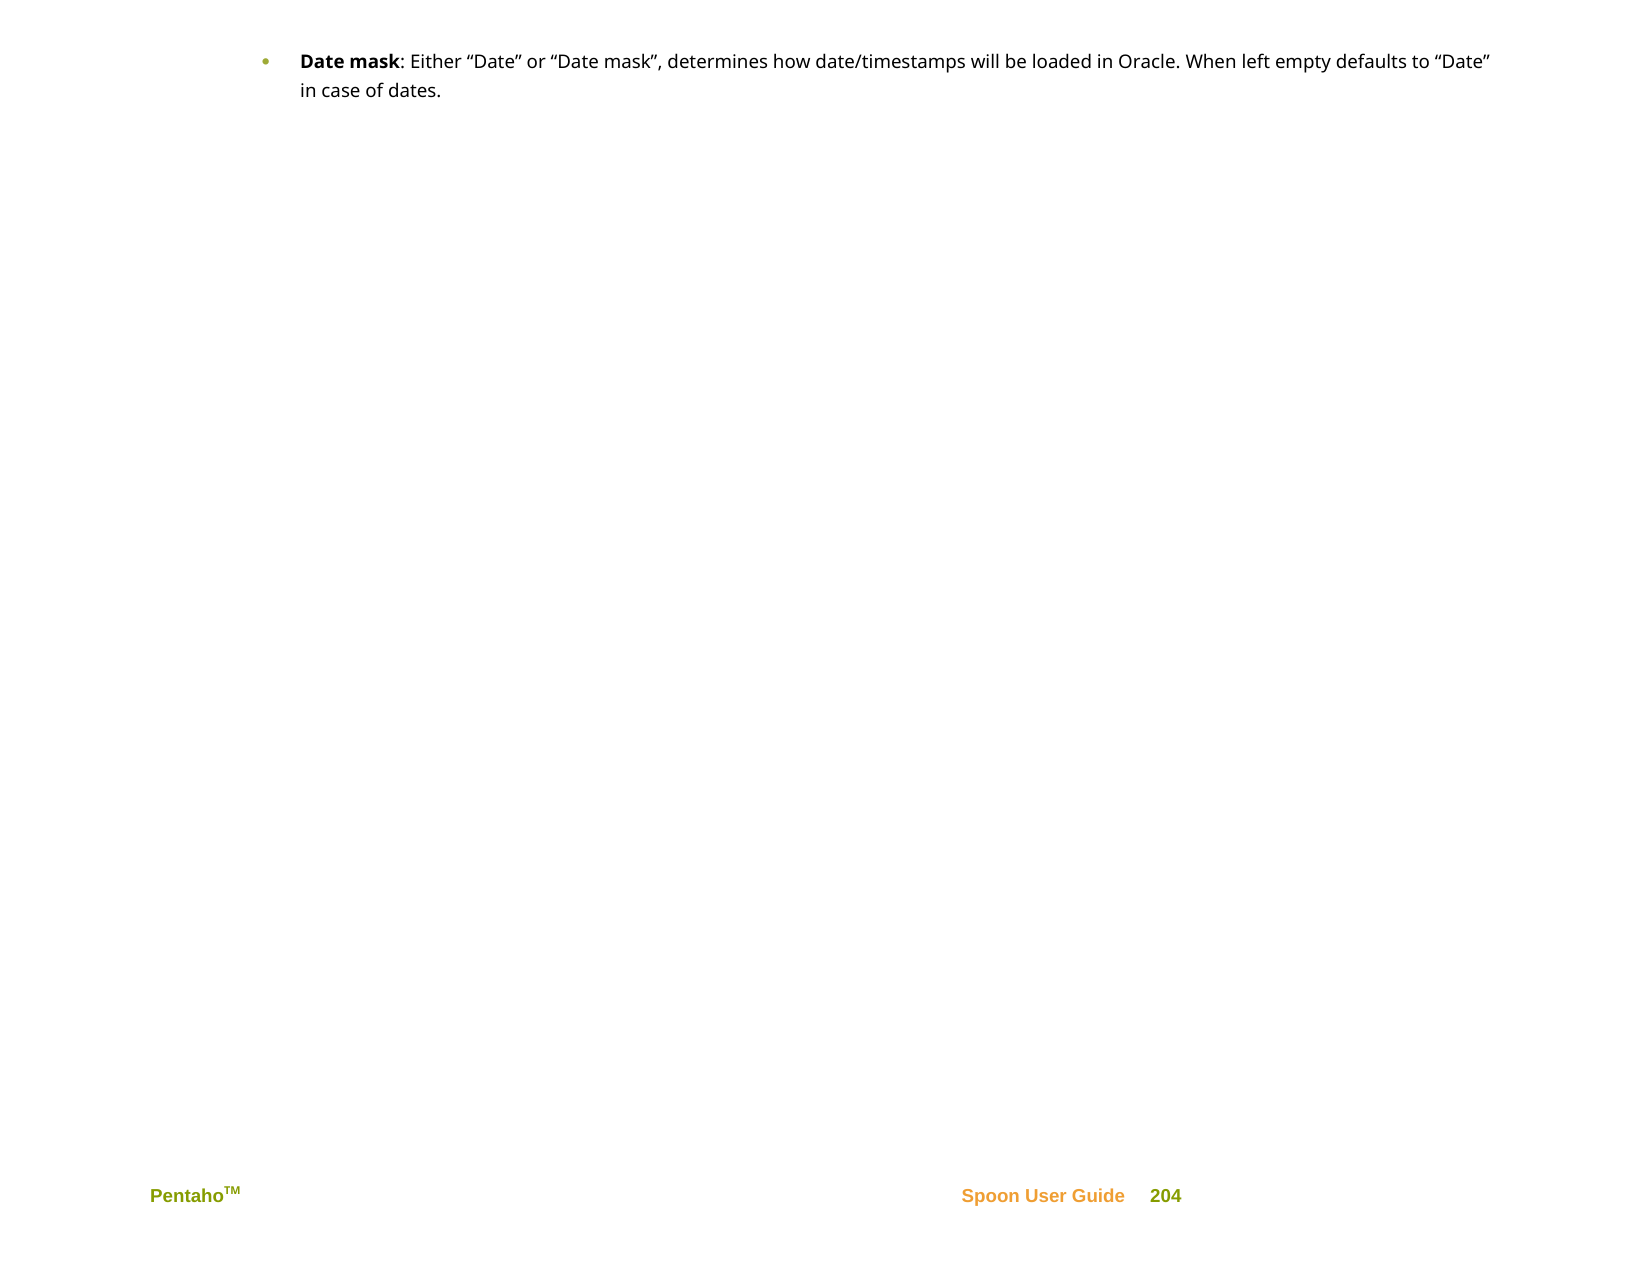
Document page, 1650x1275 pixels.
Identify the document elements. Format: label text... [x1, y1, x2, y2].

list Date mask: Either “Date” or “Date mask”, determines how date/timestamps will be loaded in Oracle. When left empty defaults to “Date” in case of dates. [262, 45, 1500, 103]
